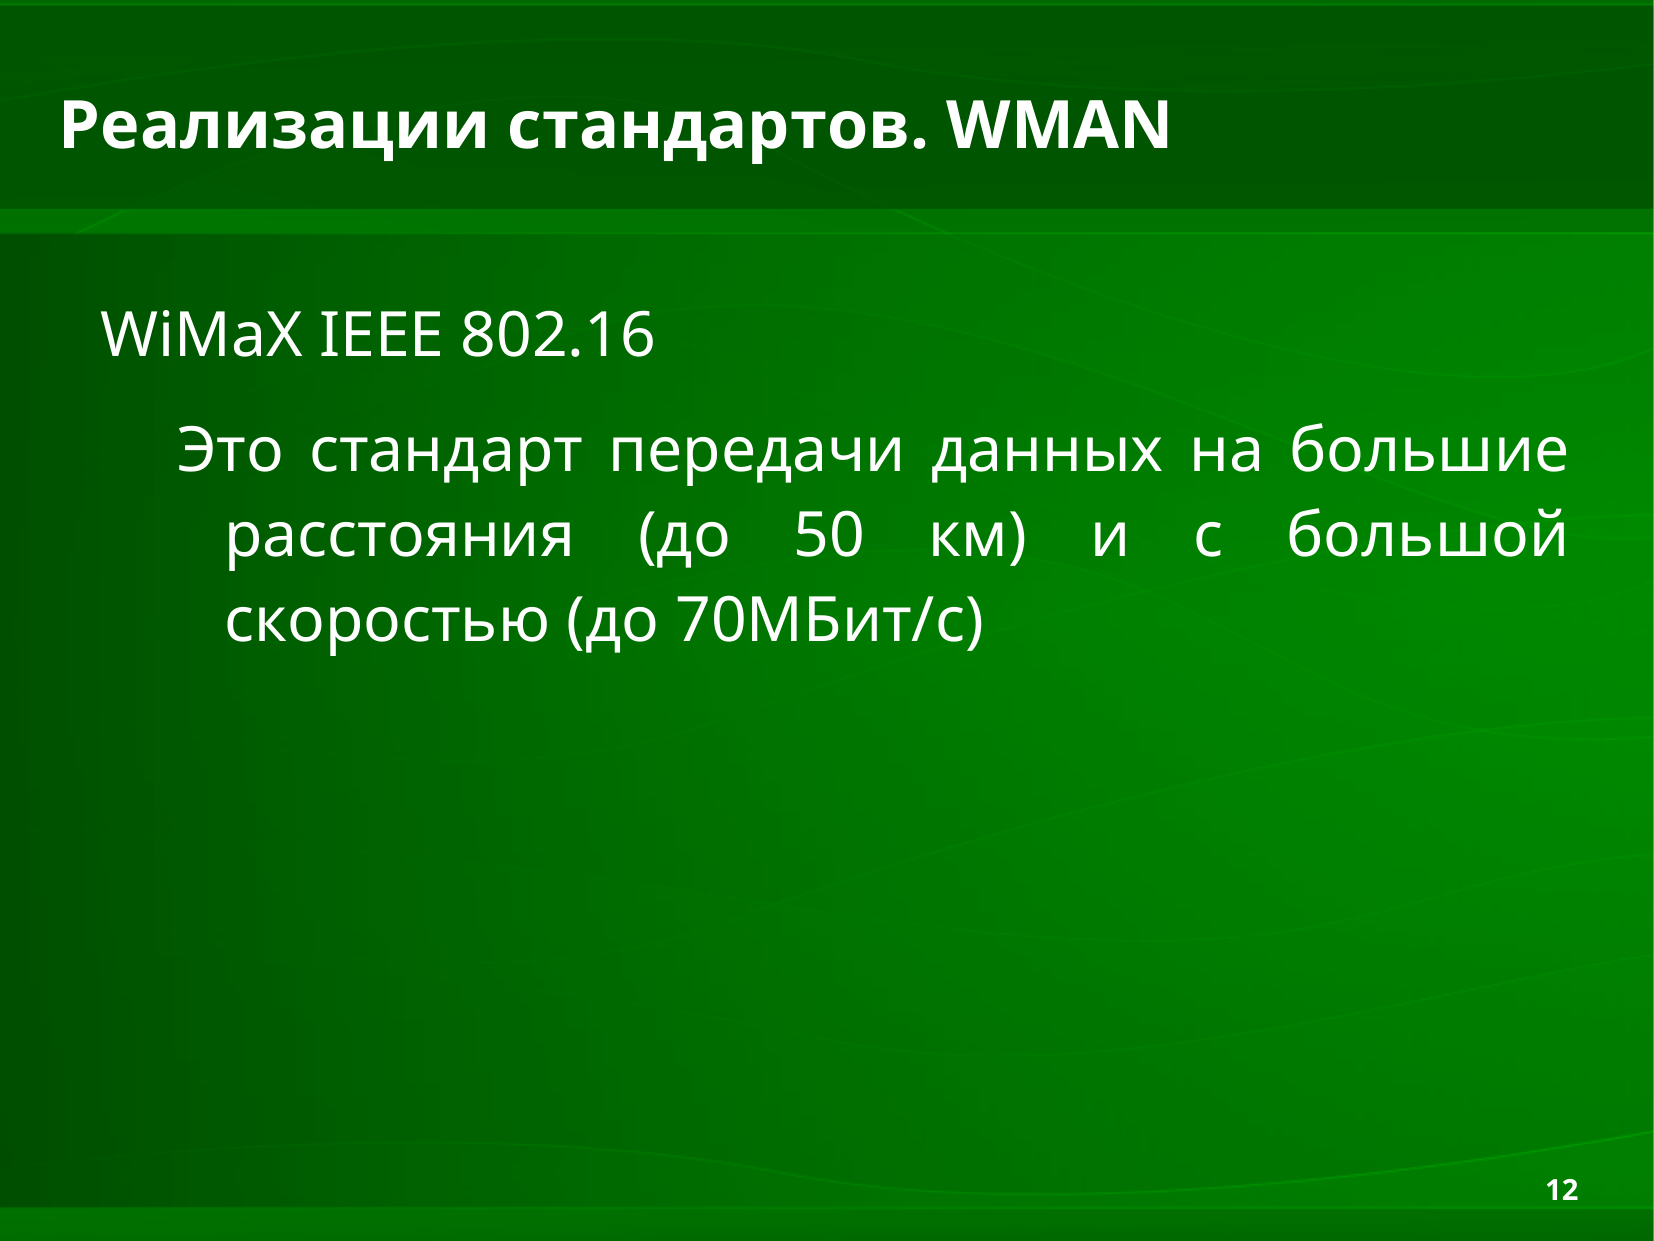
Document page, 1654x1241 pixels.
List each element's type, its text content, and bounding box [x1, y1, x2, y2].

title Реализации стандартов. WMAN [23, 8, 1625, 237]
list WiMaX IEEE 802.16 Это стандарт передачи данных на большие расстояния (до 50 км) и с большой скоростью (до 70МБит/с) [82, 290, 1571, 1123]
picture [0, 0, 1654, 1241]
